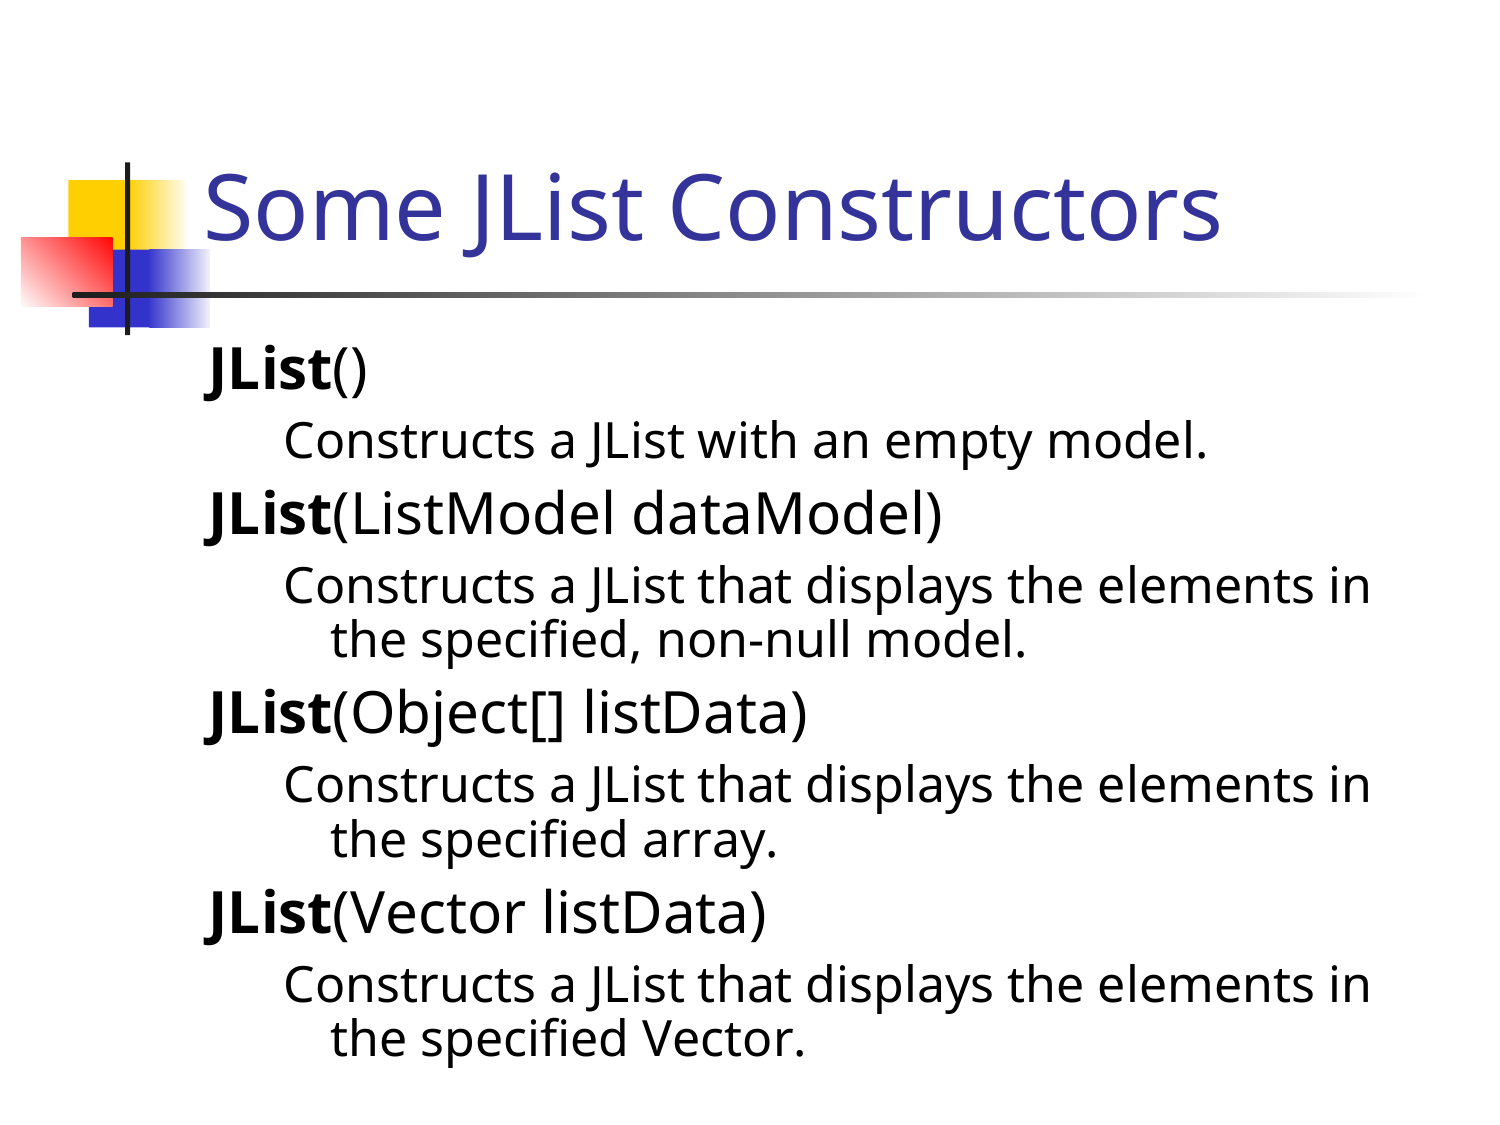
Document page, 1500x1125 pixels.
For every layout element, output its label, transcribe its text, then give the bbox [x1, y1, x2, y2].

title Some JList Constructors [188, 35, 1468, 276]
list JList() Constructs a JList with an empty model. JList(ListModel dataModel) Constructs a JList that displays the elements in the specified, non-null model. JList(Object[] listData) Constructs a JList that displays the elements in the specified array. JList(Vector listData) Constructs a JList that displays the elements in the specified Vector. [193, 331, 1469, 1022]
